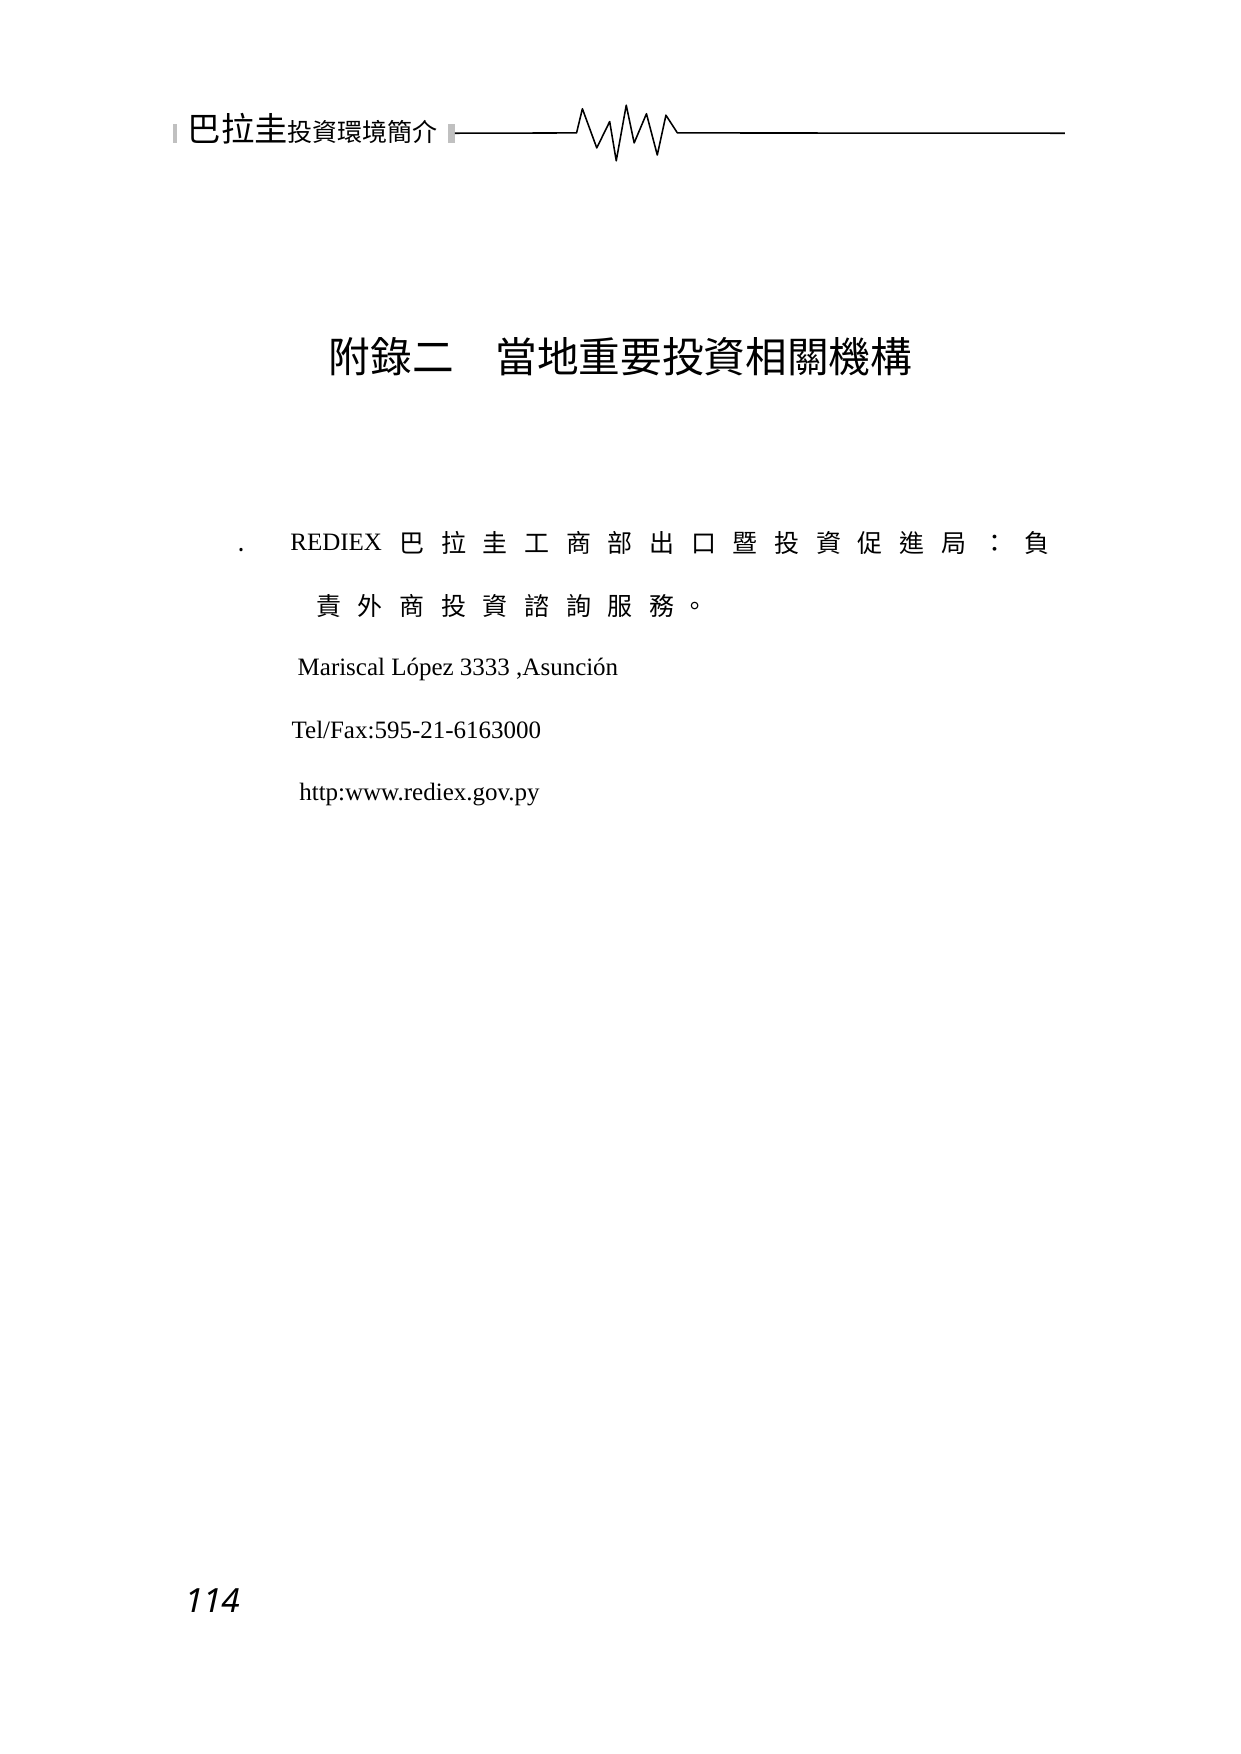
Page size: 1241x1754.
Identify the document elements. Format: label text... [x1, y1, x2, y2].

text 附錄二 當地重要投資相關機構 [183, 313, 1058, 375]
text Tel/Fax:595-21-6163000 [207, 688, 1058, 750]
text Mariscal López 3333 ,Asunción [207, 625, 1058, 688]
text http:www.rediex.gov.py [207, 750, 1058, 813]
text ․ REDIEX巴拉圭工商部出口暨投資促進局：負責外商投資諮詢服務。 [207, 500, 1058, 625]
